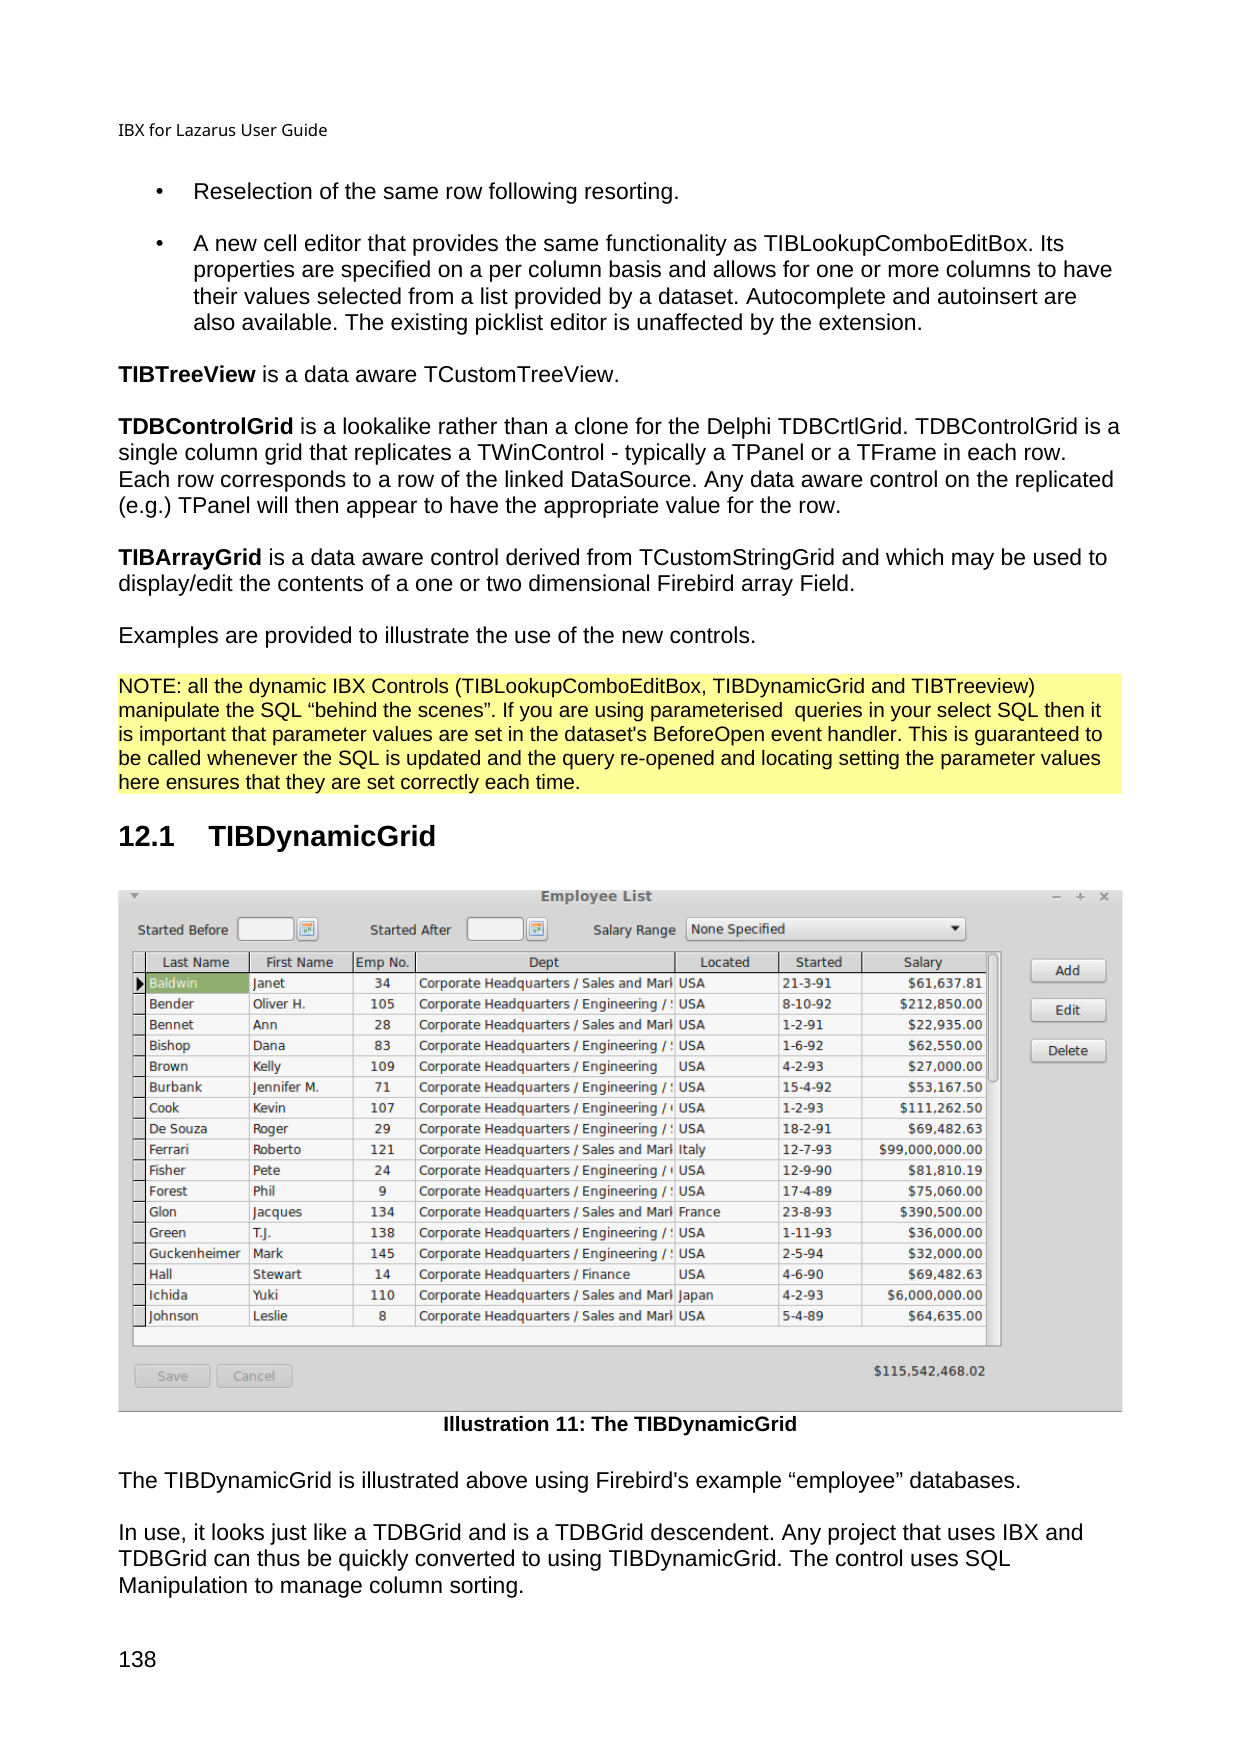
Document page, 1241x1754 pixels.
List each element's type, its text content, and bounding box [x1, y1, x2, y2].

subtitle TIBDynamicGrid [118, 819, 1122, 853]
text Illustration 11: The TIBDynamicGrid [118, 1412, 1122, 1435]
text Examples are provided to illustrate the use of the new controls. [118, 622, 1122, 648]
text [118, 878, 1122, 890]
text NOTE: all the dynamic IBX Controls (TIBLookupComboEditBox, TIBDynamicGrid and TIBTreeview) manipulate the SQL “behind the scenes”. If you are using parameterised queries in your select SQL then it is important that parameter values are set in the dataset's BeforeOpen event handler. This is guaranteed to be called whenever the SQL is updated and the query re-opened and locating setting the parameter values here ensures that they are set correctly each time. [118, 674, 1122, 794]
list A new cell editor that provides the same functionality as TIBLookupComboEditBox. Its properties are specified on a per column basis and allows for one or more columns to have their values selected from a list provided by a dataset. Autocomplete and autoinsert are also available. The existing picklist editor is unaffected by the extension. [156, 230, 1122, 335]
text TIBArrayGrid is a data aware control derived from TCustomStringGrid and which may be used to display/edit the contents of a one or two dimensional Firebird array Field. [118, 544, 1122, 596]
list Reselection of the same row following resorting. [156, 178, 1122, 204]
picture [118, 890, 1123, 1412]
text TIBTreeView is a data aware TCustomTreeView. [118, 361, 1122, 387]
text TDBControlGrid is a lookalike rather than a clone for the Delphi TDBCrtlGrid. TDBControlGrid is a single column grid that replicates a TWinControl - typically a TPanel or a TFrame in each row. Each row corresponds to a row of the linked DataSource. Any data aware control on the replicated (e.g.) TPanel will then appear to have the appropriate value for the row. [118, 413, 1122, 518]
text In use, it looks just like a TDBGrid and is a TDBGrid descendent. Any project that uses IBX and TDBGrid can thus be quickly converted to using TIBDynamicGrid. The control uses SQL Manipulation to manage column sorting. [118, 1519, 1122, 1598]
text The TIBDynamicGrid is illustrated above using Firebird's example “employee” databases. [118, 1435, 1122, 1493]
